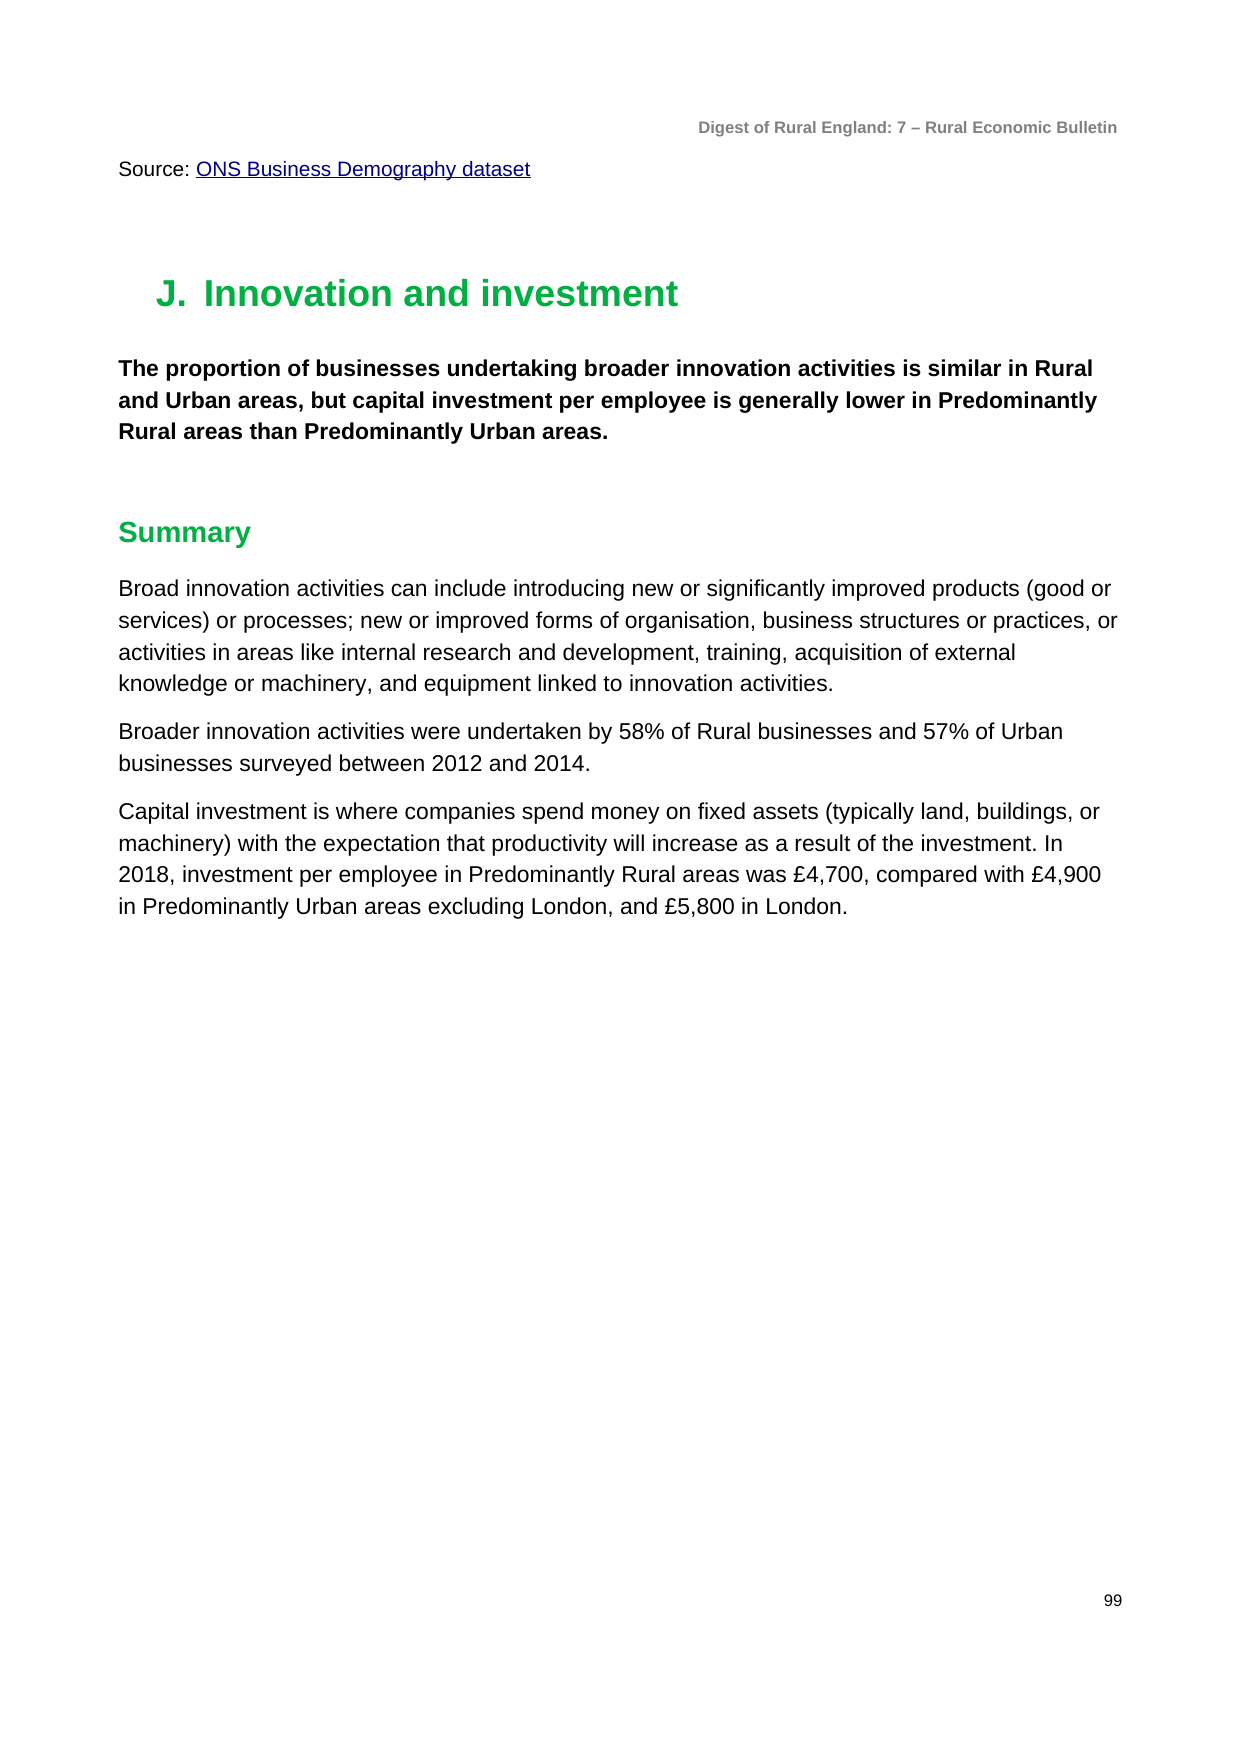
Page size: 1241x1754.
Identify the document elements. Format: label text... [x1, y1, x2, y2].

text Broader innovation activities were undertaken by 58% of Rural businesses and 57% of Urban businesses surveyed between 2012 and 2014. [118, 718, 1122, 776]
text Capital investment is where companies spend money on fixed assets (typically land, buildings, or machinery) with the expectation that productivity will increase as a result of the investment. In 2018, investment per employee in Predominantly Rural areas was £4,700, compared with £4,900 in Predominantly Urban areas excluding London, and £5,800 in London. [118, 798, 1122, 919]
subtitle Innovation and investment [156, 271, 1122, 314]
subtitle Summary [118, 514, 1122, 548]
text Source: ONS Business Demography dataset [118, 156, 1122, 180]
text The proportion of businesses undertaking broader innovation activities is similar in Rural and Urban areas, but capital investment per employee is generally lower in Predominantly Rural areas than Predominantly Urban areas. [118, 355, 1122, 444]
text Broad innovation activities can include introducing new or significantly improved products (good or services) or processes; new or improved forms of organisation, business structures or practices, or activities in areas like internal research and development, training, acquisition of external knowledge or machinery, and equipment linked to innovation activities. [118, 575, 1122, 696]
